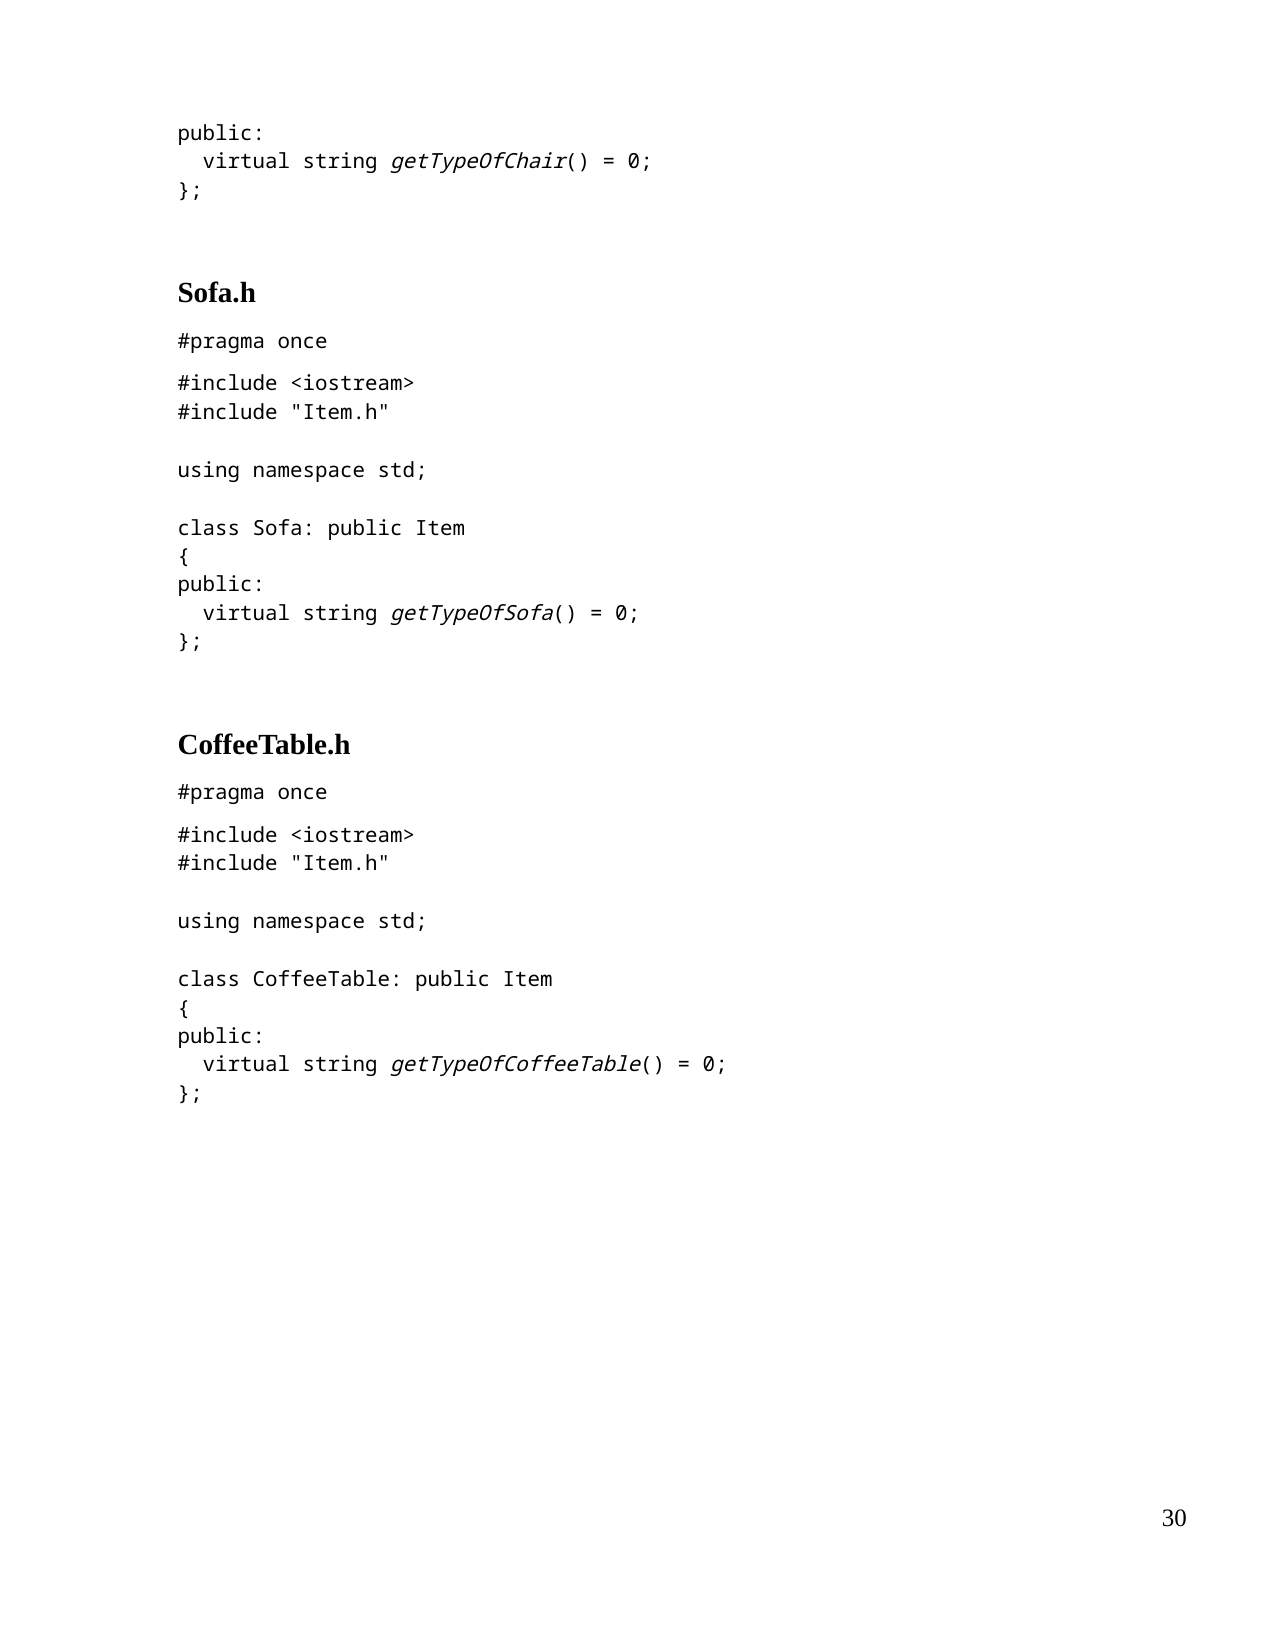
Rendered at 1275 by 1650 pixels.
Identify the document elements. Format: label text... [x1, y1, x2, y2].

text CoffeeTable.h [177, 727, 1186, 761]
text class Sofa: public Item [177, 513, 1186, 541]
text }; [177, 1078, 1186, 1106]
text #pragma once [177, 326, 1186, 354]
text #include "Item.h" [177, 848, 1186, 877]
text { [177, 993, 1186, 1021]
text public: [177, 1021, 1186, 1049]
text public: [177, 569, 1186, 598]
text #include <iostream> [177, 820, 1186, 848]
text virtual string getTypeOfChair() = 0; [177, 147, 1186, 175]
text }; [177, 175, 1186, 203]
text public: [177, 118, 1186, 147]
text virtual string getTypeOfCoffeeTable() = 0; [177, 1049, 1186, 1078]
text virtual string getTypeOfSofa() = 0; [177, 598, 1186, 626]
text using namespace std; [177, 906, 1186, 935]
text #include "Item.h" [177, 397, 1186, 425]
text #include <iostream> [177, 368, 1186, 397]
text using namespace std; [177, 455, 1186, 483]
text #pragma once [177, 777, 1186, 806]
text }; [177, 626, 1186, 655]
text Sofa.h [177, 276, 1186, 309]
text class CoffeeTable: public Item [177, 964, 1186, 993]
text { [177, 541, 1186, 569]
